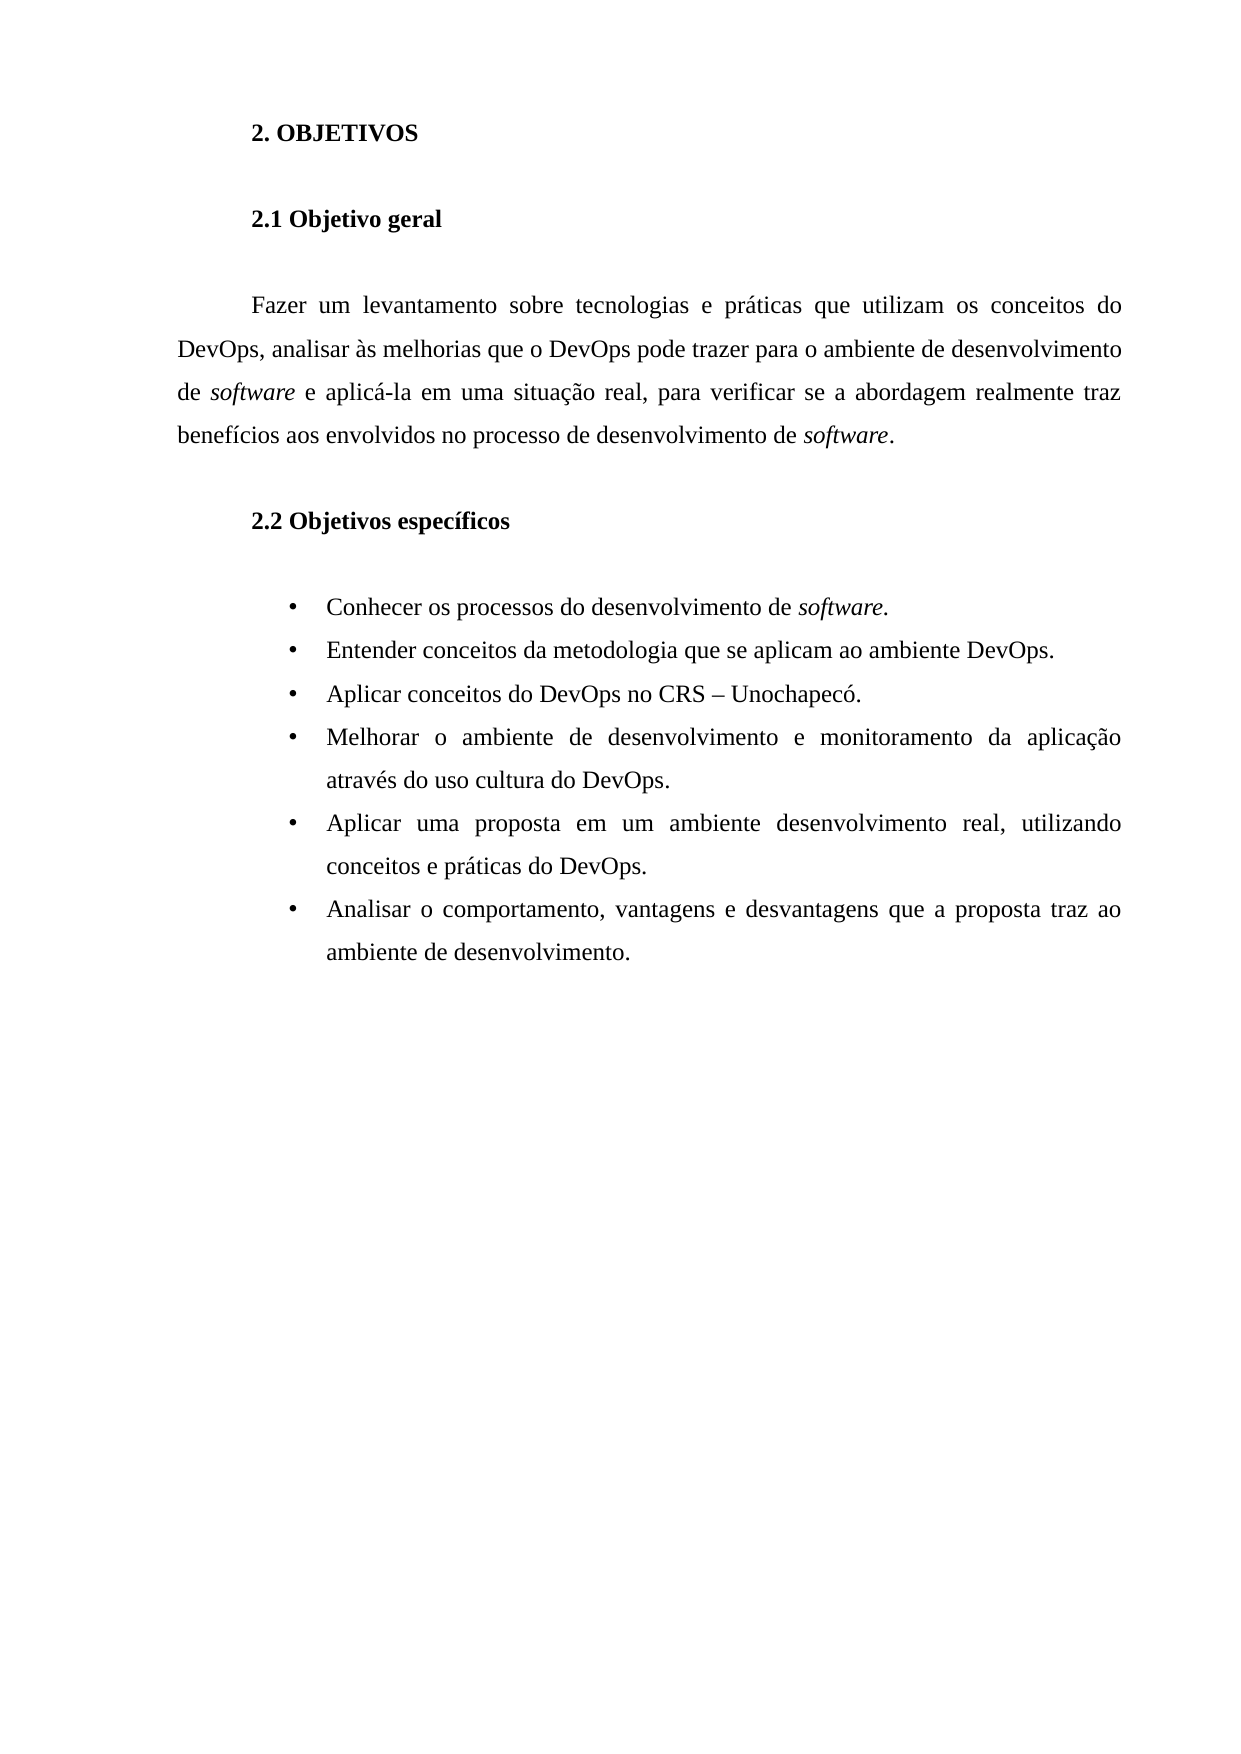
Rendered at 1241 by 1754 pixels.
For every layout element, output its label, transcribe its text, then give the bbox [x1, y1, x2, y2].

text 2.2 Objetivos específicos [251, 506, 1122, 535]
list Aplicar uma proposta em um ambiente desenvolvimento real, utilizando conceitos e práticas do DevOps. [288, 808, 1122, 880]
text Fazer um levantamento sobre tecnologias e práticas que utilizam os conceitos do DevOps, analisar às melhorias que o DevOps pode trazer para o ambiente de desenvolvimento de software e aplicá-la em uma situação real, para verificar se a abordagem realmente traz benefícios aos envolvidos no processo de desenvolvimento de software. [177, 291, 1122, 449]
text 2. OBJETIVOS [177, 118, 1122, 147]
list Conhecer os processos do desenvolvimento de software. [288, 592, 1122, 621]
list Aplicar conceitos do DevOps no CRS – Unochapecó. [288, 679, 1122, 707]
list Entender conceitos da metodologia que se aplicam ao ambiente DevOps. [288, 636, 1122, 664]
list Analisar o comportamento, vantagens e desvantagens que a proposta traz ao ambiente de desenvolvimento. [288, 894, 1122, 966]
text 2.1 Objetivo geral [177, 204, 1122, 233]
list Melhorar o ambiente de desenvolvimento e monitoramento da aplicação através do uso cultura do DevOps. [288, 722, 1122, 794]
